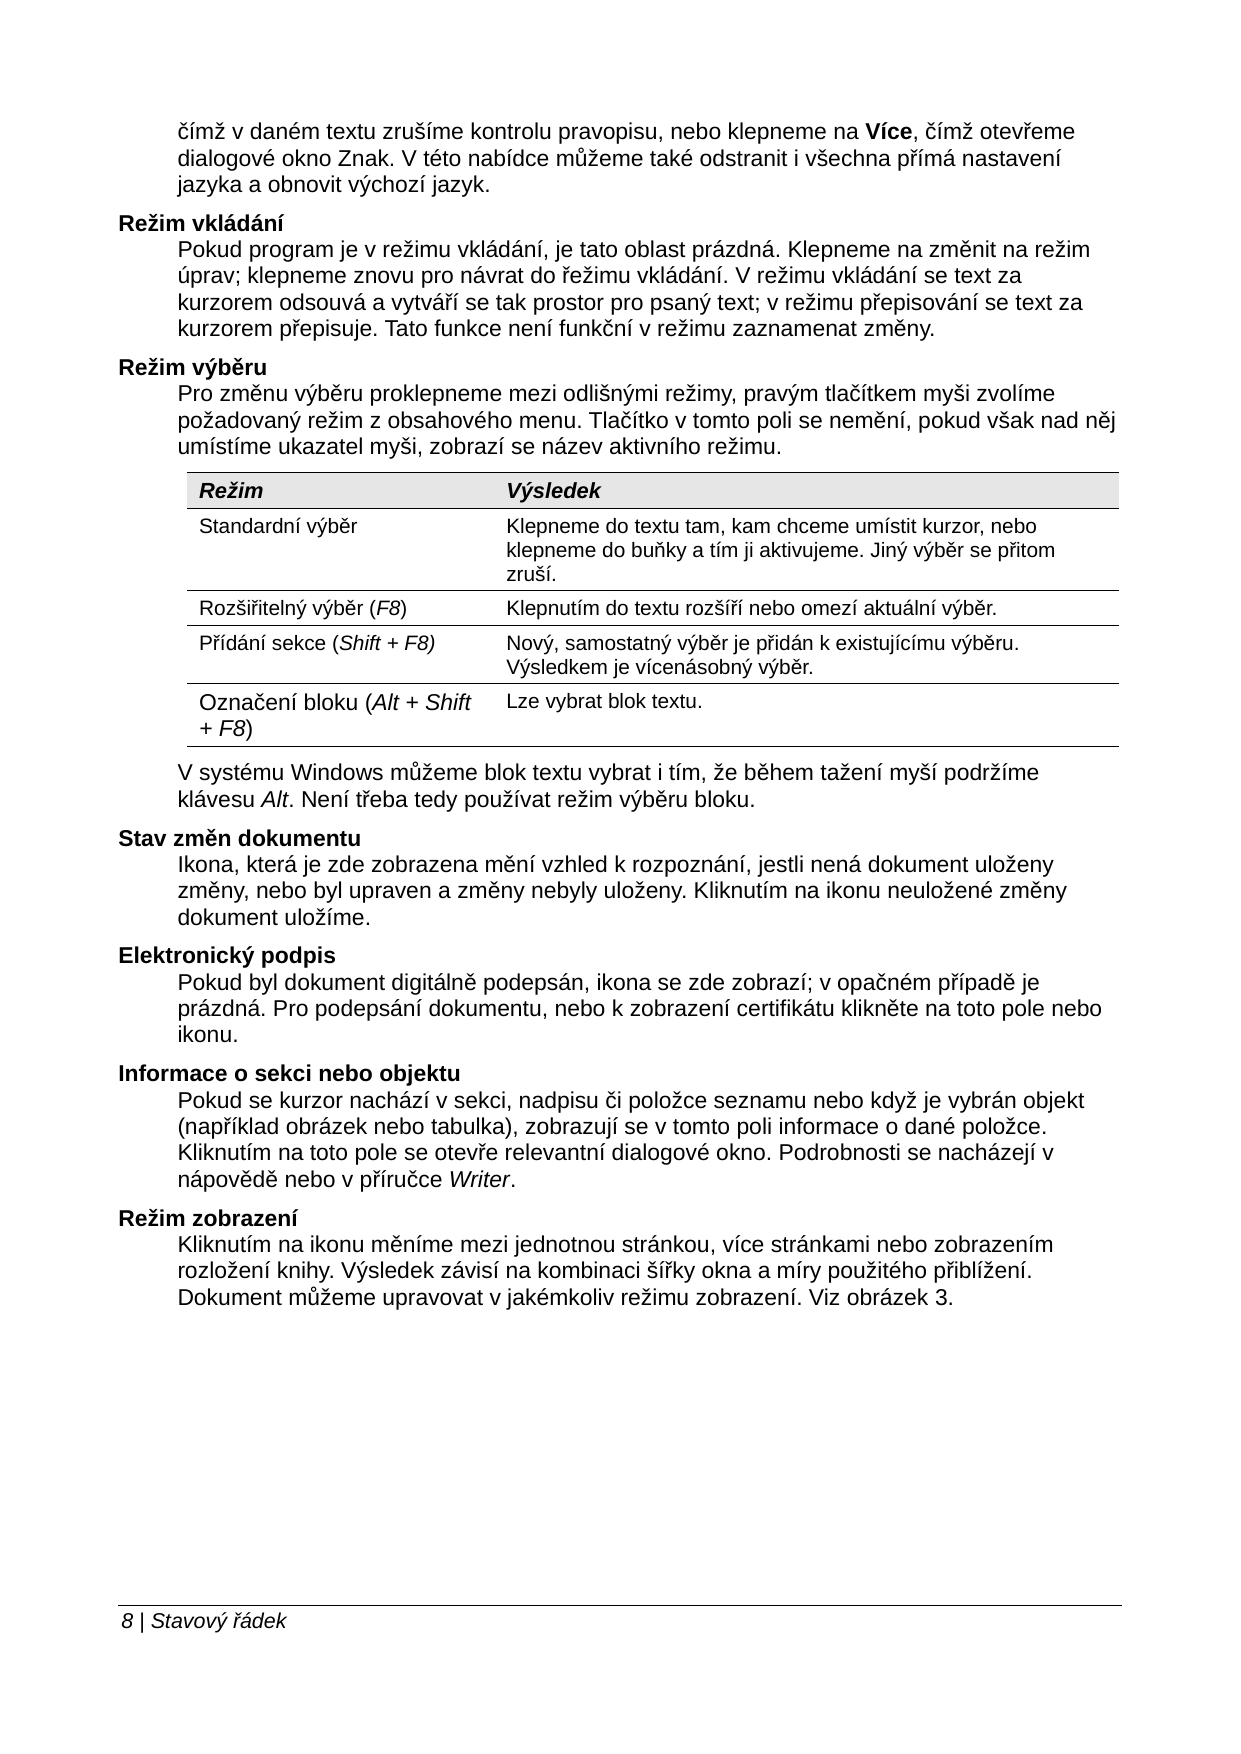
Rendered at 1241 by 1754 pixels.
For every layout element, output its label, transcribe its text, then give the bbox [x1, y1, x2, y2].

text Stav změn dokumentu [118, 824, 1122, 851]
text Kliknutím na ikonu měníme mezi jednotnou stránkou, více stránkami nebo zobrazením rozložení knihy. Výsledek závisí na kombinaci šířky okna a míry použitého přiblížení. Dokument můžeme upravovat v jakémkoliv režimu zobrazení. Viz obrázek 3. [177, 1231, 1122, 1310]
text Pokud program je v režimu vkládání, je tato oblast prázdná. Klepneme na změnit na režim úprav; klepneme znovu pro návrat do řežimu vkládání. V režimu vkládání se text za kurzorem odsouvá a vytváří se tak prostor pro psaný text; v režimu přepisování se text za kurzorem přepisuje. Tato funkce není funkční v režimu zaznamenat změny. [177, 236, 1122, 341]
text Elektronický podpis [118, 942, 1122, 969]
text Režim zobrazení [118, 1204, 1122, 1231]
text Režim vkládání [118, 210, 1122, 236]
table_header Režim [187, 473, 494, 508]
table_cell Lze vybrat blok textu. [494, 684, 1119, 746]
text Pokud se kurzor nachází v sekci, nadpisu či položce seznamu nebo když je vybrán objekt (například obrázek nebo tabulka), zobrazují se v tomto poli informace o dané položce. Kliknutím na toto pole se otevře relevantní dialogové okno. Podrobnosti se nacházejí v nápovědě nebo v příručce Writer. [177, 1087, 1122, 1192]
text Ikona, která je zde zobrazena mění vzhled k rozpoznání, jestli nená dokument uloženy změny, nebo byl upraven a změny nebyly uloženy. Kliknutím na ikonu neuložené změny dokument uložíme. [177, 851, 1122, 930]
table_header Výsledek [494, 473, 1119, 508]
text čímž v daném textu zrušíme kontrolu pravopisu, nebo klepneme na Více, čímž otevřeme dialogové okno Znak. V této nabídce můžeme také odstranit i všechna přímá nastavení jazyka a obnovit výchozí jazyk. [177, 118, 1122, 197]
text Pro změnu výběru proklepneme mezi odlišnými režimy, pravým tlačítkem myši zvolíme požadovaný režim z obsahového menu. Tlačítko v tomto poli se nemění, pokud však nad něj umístíme ukazatel myši, zobrazí se název aktivního režimu. [177, 380, 1122, 459]
table_cell Klepneme do textu tam, kam chceme umístit kurzor, nebo klepneme do buňky a tím ji aktivujeme. Jiný výběr se přitom zruší. [494, 509, 1119, 590]
table_cell Nový, samostatný výběr je přidán k existujícímu výběru. Výsledkem je vícenásobný výběr. [494, 626, 1119, 683]
text V systému Windows můžeme blok textu vybrat i tím, že během tažení myší podržíme klávesu Alt. Není třeba tedy používat režim výběru bloku. [177, 759, 1122, 812]
table_cell Přídání sekce (Shift + F8) [187, 626, 494, 683]
table_cell Standardní výběr [187, 509, 494, 590]
table_cell Klepnutím do textu rozšíří nebo omezí aktuální výběr. [494, 591, 1119, 624]
table_cell Rozšiřitelný výběr (F8) [187, 591, 494, 624]
text Režim výběru [118, 354, 1122, 380]
text Pokud byl dokument digitálně podepsán, ikona se zde zobrazí; v opačném případě je prázdná. Pro podepsání dokumentu, nebo k zobrazení certifikátu klikněte na toto pole nebo ikonu. [177, 969, 1122, 1048]
text Informace o sekci nebo objektu [118, 1060, 1122, 1087]
table_cell Označení bloku (Alt + Shift + F8) [187, 684, 494, 746]
